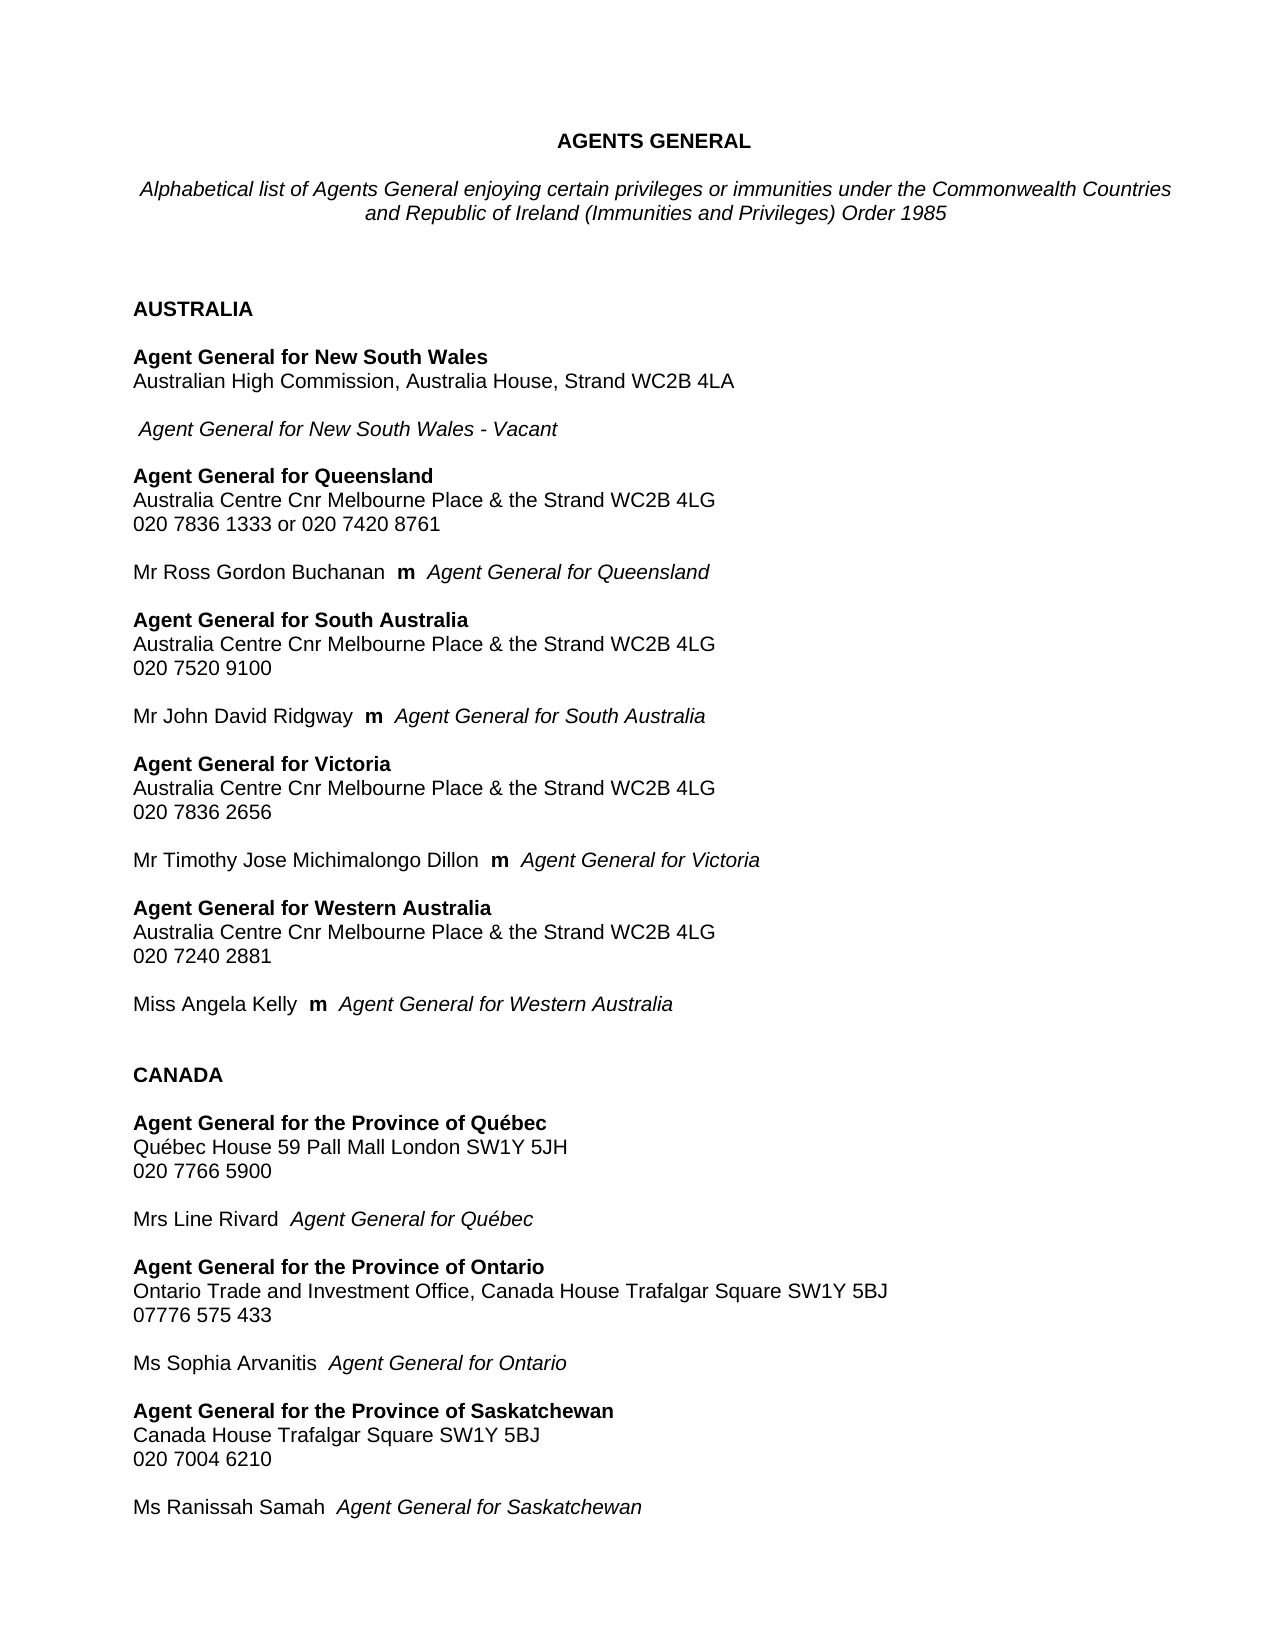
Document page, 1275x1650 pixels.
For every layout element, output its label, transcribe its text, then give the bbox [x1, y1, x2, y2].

text Ms Sophia Arvanitis Agent General for Ontario [133, 1351, 1181, 1375]
text Agent General for the Province of Saskatchewan [133, 1399, 1181, 1423]
text Ms Ranissah Samah Agent General for Saskatchewan [133, 1494, 1181, 1518]
text Mr Ross Gordon Buchanan m Agent General for Queensland [133, 560, 1181, 584]
text Canada House Trafalgar Square SW1Y 5BJ [133, 1423, 1181, 1447]
text Mr Timothy Jose Michimalongo Dillon m Agent General for Victoria [133, 848, 1181, 872]
text Québec House 59 Pall Mall London SW1Y 5JH [133, 1135, 1181, 1159]
text Alphabetical list of Agents General enjoying certain privileges or immunities under the Commonwealth Countries and Republic of Ireland (Immunities and Privileges) Order 1985 [133, 177, 1181, 225]
text 020 7004 6210 [133, 1447, 1181, 1471]
subtitle Agent General for South Australia [133, 608, 1181, 632]
subtitle AGENTS GENERAL [133, 129, 1181, 153]
subtitle Agent General for Queensland [133, 464, 1181, 488]
subtitle AUSTRALIA [133, 297, 1181, 321]
text 020 7766 5900 [133, 1159, 1181, 1183]
text Ontario Trade and Investment Office, Canada House Trafalgar Square SW1Y 5BJ [133, 1279, 1181, 1303]
text 020 7240 2881 [133, 943, 1181, 967]
text Australia Centre Cnr Melbourne Place & the Strand WC2B 4LG [133, 919, 1181, 943]
text Mrs Line Rivard Agent General for Québec [133, 1207, 1181, 1231]
text Agent General for the Province of Ontario [133, 1255, 1181, 1279]
text Australia Centre Cnr Melbourne Place & the Strand WC2B 4LG [133, 632, 1181, 656]
text 020 7836 2656 [133, 800, 1181, 824]
text Agent General for New South Wales [133, 344, 1181, 368]
text Mr John David Ridgway m Agent General for South Australia [133, 704, 1181, 728]
text 020 7520 9100 [133, 656, 1181, 680]
text Agent General for the Province of Québec [133, 1111, 1181, 1135]
text 020 7836 1333 or 020 7420 8761 [133, 512, 1181, 536]
text Australia Centre Cnr Melbourne Place & the Strand WC2B 4LG [133, 776, 1181, 800]
subtitle Agent General for Western Australia [133, 896, 1181, 919]
subtitle Agent General for Victoria [133, 752, 1181, 776]
text Australian High Commission, Australia House, Strand WC2B 4LA [133, 368, 1181, 392]
text Australia Centre Cnr Melbourne Place & the Strand WC2B 4LG [133, 488, 1181, 512]
text 07776 575 433 [133, 1303, 1181, 1327]
text Miss Angela Kelly m Agent General for Western Australia [133, 991, 1181, 1015]
text CANADA [133, 1063, 1181, 1087]
text Agent General for New South Wales - Vacant [133, 416, 1181, 440]
